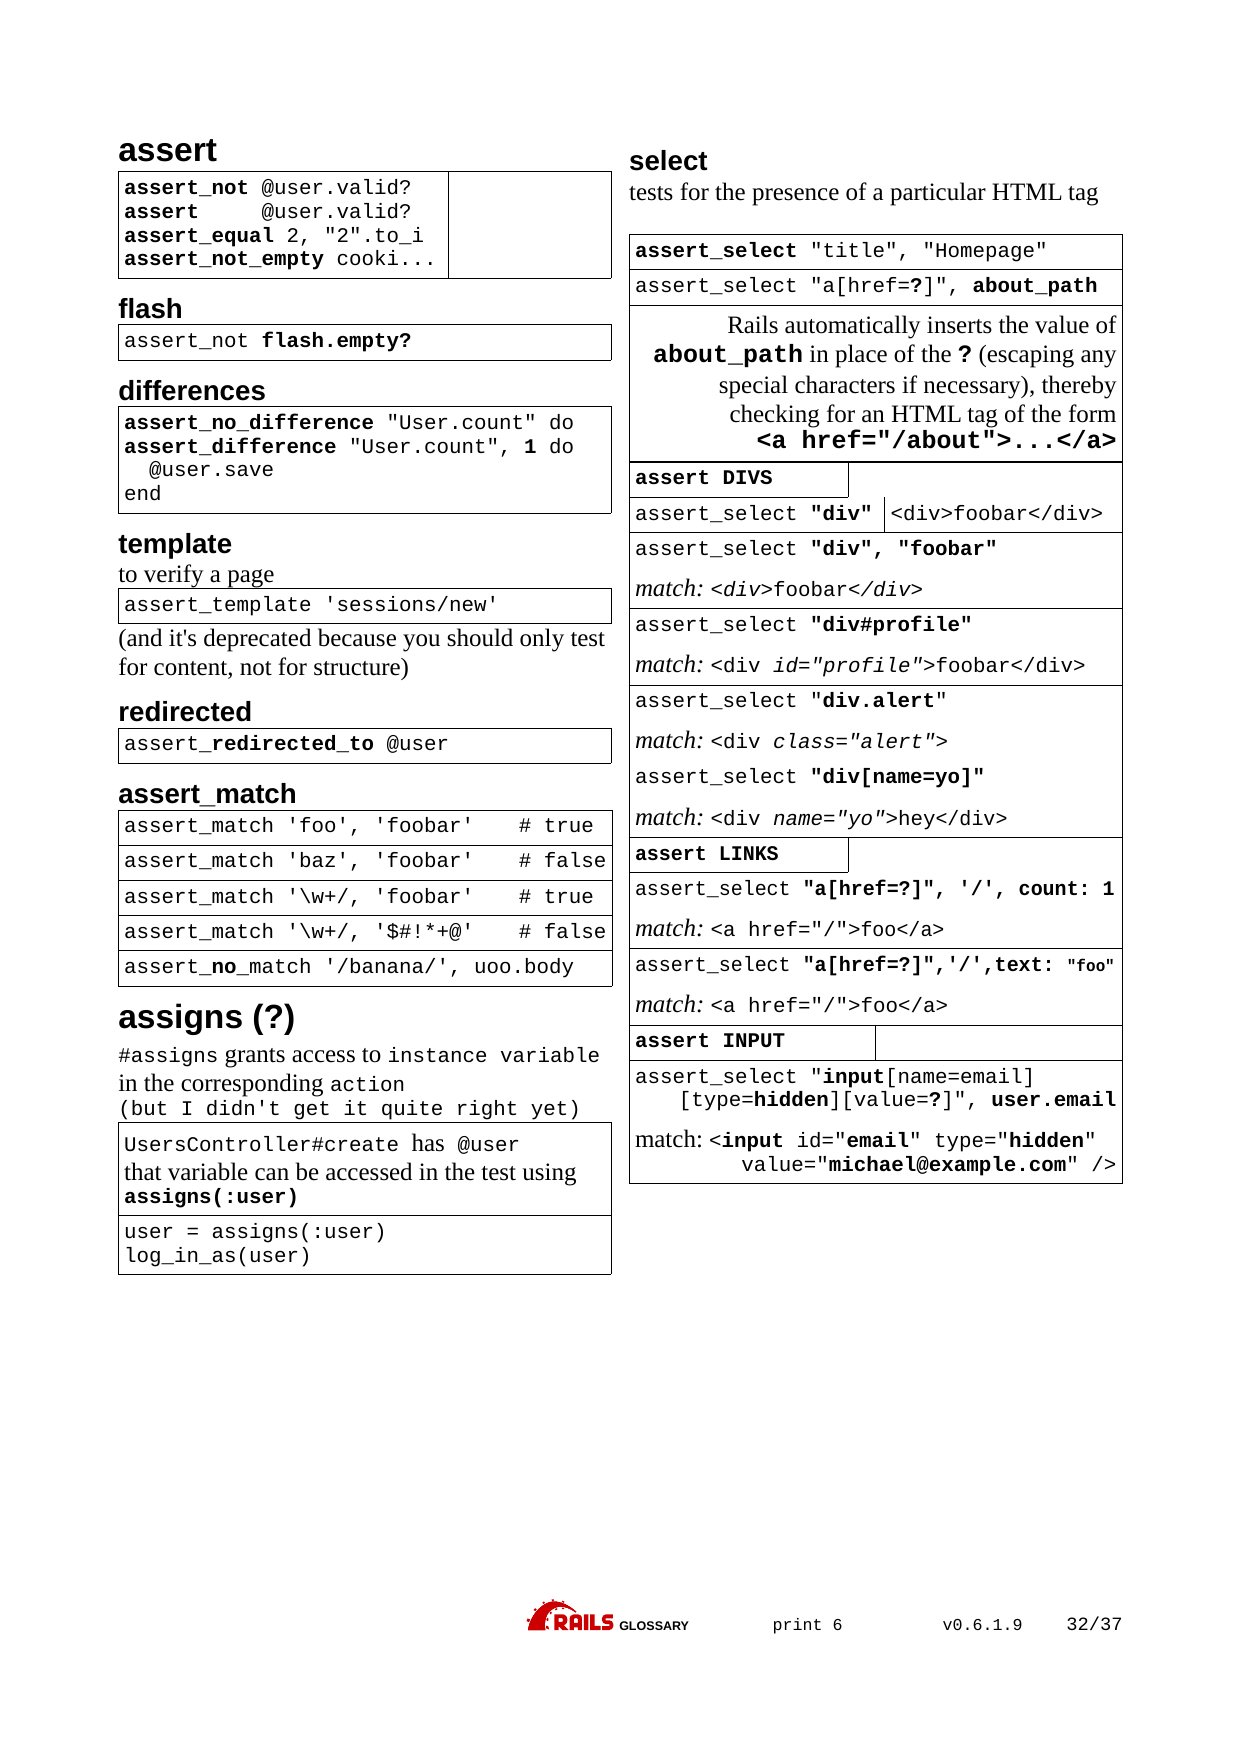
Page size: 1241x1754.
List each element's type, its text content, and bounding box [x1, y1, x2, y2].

table_cell match: <input id="email" type="hidden" value="michael@example.com" /> [630, 1119, 1122, 1183]
text to verify a page [118, 559, 611, 588]
table_cell assert_select "div.alert" [630, 686, 1122, 720]
table_header UsersController#create has @user that variable can be accessed in the test using assigns(:user) [119, 1123, 611, 1215]
table_cell assert_match 'baz', 'foobar' [119, 846, 483, 880]
text #assigns grants access to instance variable in the corresponding action [118, 1039, 611, 1098]
table_cell assert_no_match '/banana/', uoo.body [119, 951, 612, 986]
table_header assert_template 'sessions/new' [119, 589, 611, 623]
table_cell assert LINKS [630, 838, 848, 872]
table_header assert_no_difference "User.count" do assert_difference "User.count", 1 do @user.save end [119, 407, 611, 512]
text (and it's deprecated because you should only test for content, not for structure) [118, 624, 611, 681]
table_cell match: <div>foobar</div> [630, 567, 1122, 608]
table_cell <div>foobar</div> [885, 497, 1122, 532]
table_cell match: <div class="alert"> [630, 720, 1122, 761]
table_cell # false [483, 846, 612, 880]
table_header assert DIVS [630, 463, 848, 497]
table_cell assert_select "a[href=?]",'/',text: "foo" [630, 949, 1122, 983]
table_cell assert_match '\w+/, 'foobar' [119, 881, 483, 915]
text tests for the presence of a particular HTML tag [629, 177, 1122, 205]
subtitle redirected [118, 696, 611, 727]
subtitle template [118, 527, 611, 559]
table_cell user = assigns(:user) log_in_as(user) [119, 1216, 611, 1274]
table_cell match: <a href="/">foo</a> [630, 984, 1122, 1024]
table_header [849, 463, 1122, 497]
table_cell assert_select "div" [630, 497, 884, 532]
table_cell match: <a href="/">foo</a> [630, 907, 1122, 948]
table_header [449, 172, 611, 278]
subtitle differences [118, 374, 611, 406]
table_header assert_select "title", "Homepage" [630, 235, 1122, 269]
table_cell assert_select "a[href=?]", '/', count: 1 [630, 872, 1122, 907]
table_cell match: <div id="profile">foobar</div> [630, 644, 1122, 684]
table_cell [849, 838, 1122, 872]
table_cell assert_match '\w+/, '$#!*+@' [119, 916, 483, 950]
text (but I didn't get it quite right yet) [118, 1098, 611, 1122]
table_header assert_redirected_to @user [119, 729, 611, 763]
table_cell # true [483, 881, 612, 915]
table_cell Rails automatically inserts the value of about_path in place of the ? (escaping any special characters if necessary), thereby checking for an HTML tag of the form <a href="/about">...</a> [630, 306, 1122, 461]
table_cell [876, 1026, 1122, 1060]
table_cell match: <div name="yo">hey</div> [630, 796, 1122, 837]
table_cell assert_select "div#profile" [630, 609, 1122, 643]
subtitle select [629, 145, 1122, 177]
table_header assert_match 'foo', 'foobar' [119, 811, 483, 845]
table_header # true [483, 811, 612, 845]
subtitle flash [118, 292, 611, 324]
table_cell assert INPUT [630, 1026, 875, 1060]
table_cell assert_select "div", "foobar" [630, 533, 1122, 567]
table_header assert_not @user.valid? assert @user.valid? assert_equal 2, "2".to_i assert_not_empty cooki... [119, 172, 448, 278]
subtitle assigns (?) [118, 997, 611, 1036]
table_cell assert_select "input[name=email] [type=hidden][value=?]", user.email [630, 1061, 1122, 1119]
table_cell # false [483, 916, 612, 950]
table_cell assert_select "a[href=?]", about_path [630, 270, 1122, 304]
subtitle assert_match [118, 778, 611, 809]
table_cell assert_select "div[name=yo]" [630, 761, 1122, 796]
table_header assert_not flash.empty? [119, 325, 611, 359]
subtitle assert [118, 130, 611, 168]
